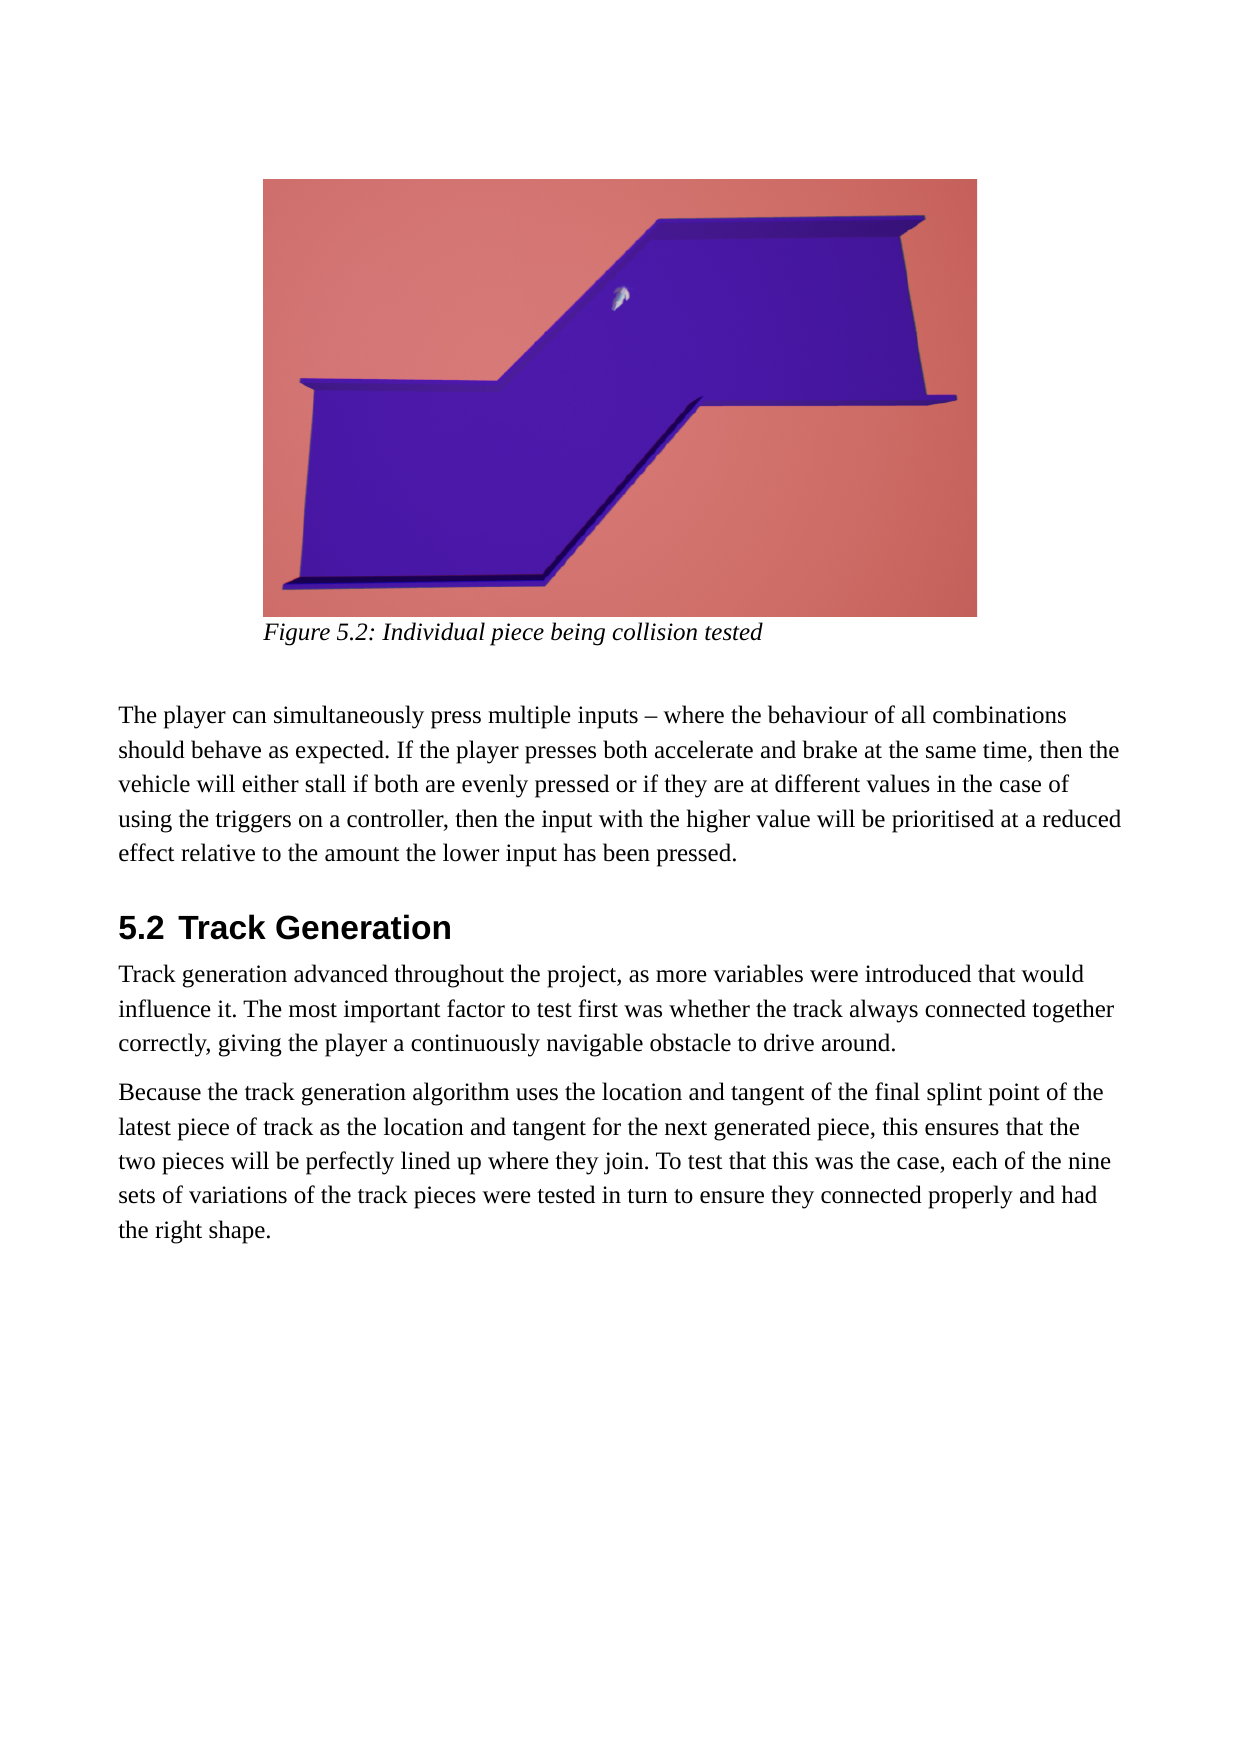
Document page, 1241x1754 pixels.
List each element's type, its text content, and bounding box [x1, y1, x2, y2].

text Figure 5.2: Individual piece being collision tested [263, 617, 977, 645]
picture [263, 179, 978, 617]
text Track generation advanced throughout the project, as more variables were introduced that would influence it. The most important factor to test first was whether the track always connected together correctly, giving the player a continuously navigable obstacle to drive around. [118, 959, 1122, 1057]
text The player can simultaneously press multiple inputs – where the behaviour of all combinations should behave as expected. If the player presses both accelerate and brake at the same time, then the vehicle will either stall if both are evenly pressed or if they are at different values in the case of using the triggers on a controller, then the input with the higher value will be prioritised at a reduced effect relative to the amount the lower input has been pressed. [118, 700, 1122, 867]
subtitle Track Generation [118, 908, 1122, 947]
text Because the track generation algorithm uses the location and tangent of the final splint point of the latest piece of track as the location and tangent for the next generated piece, this ensures that the two pieces will be perfectly lined up where they join. To test that this was the case, each of the nine sets of variations of the track pieces were tested in turn to ensure they connected properly and had the right shape. [118, 1077, 1122, 1244]
